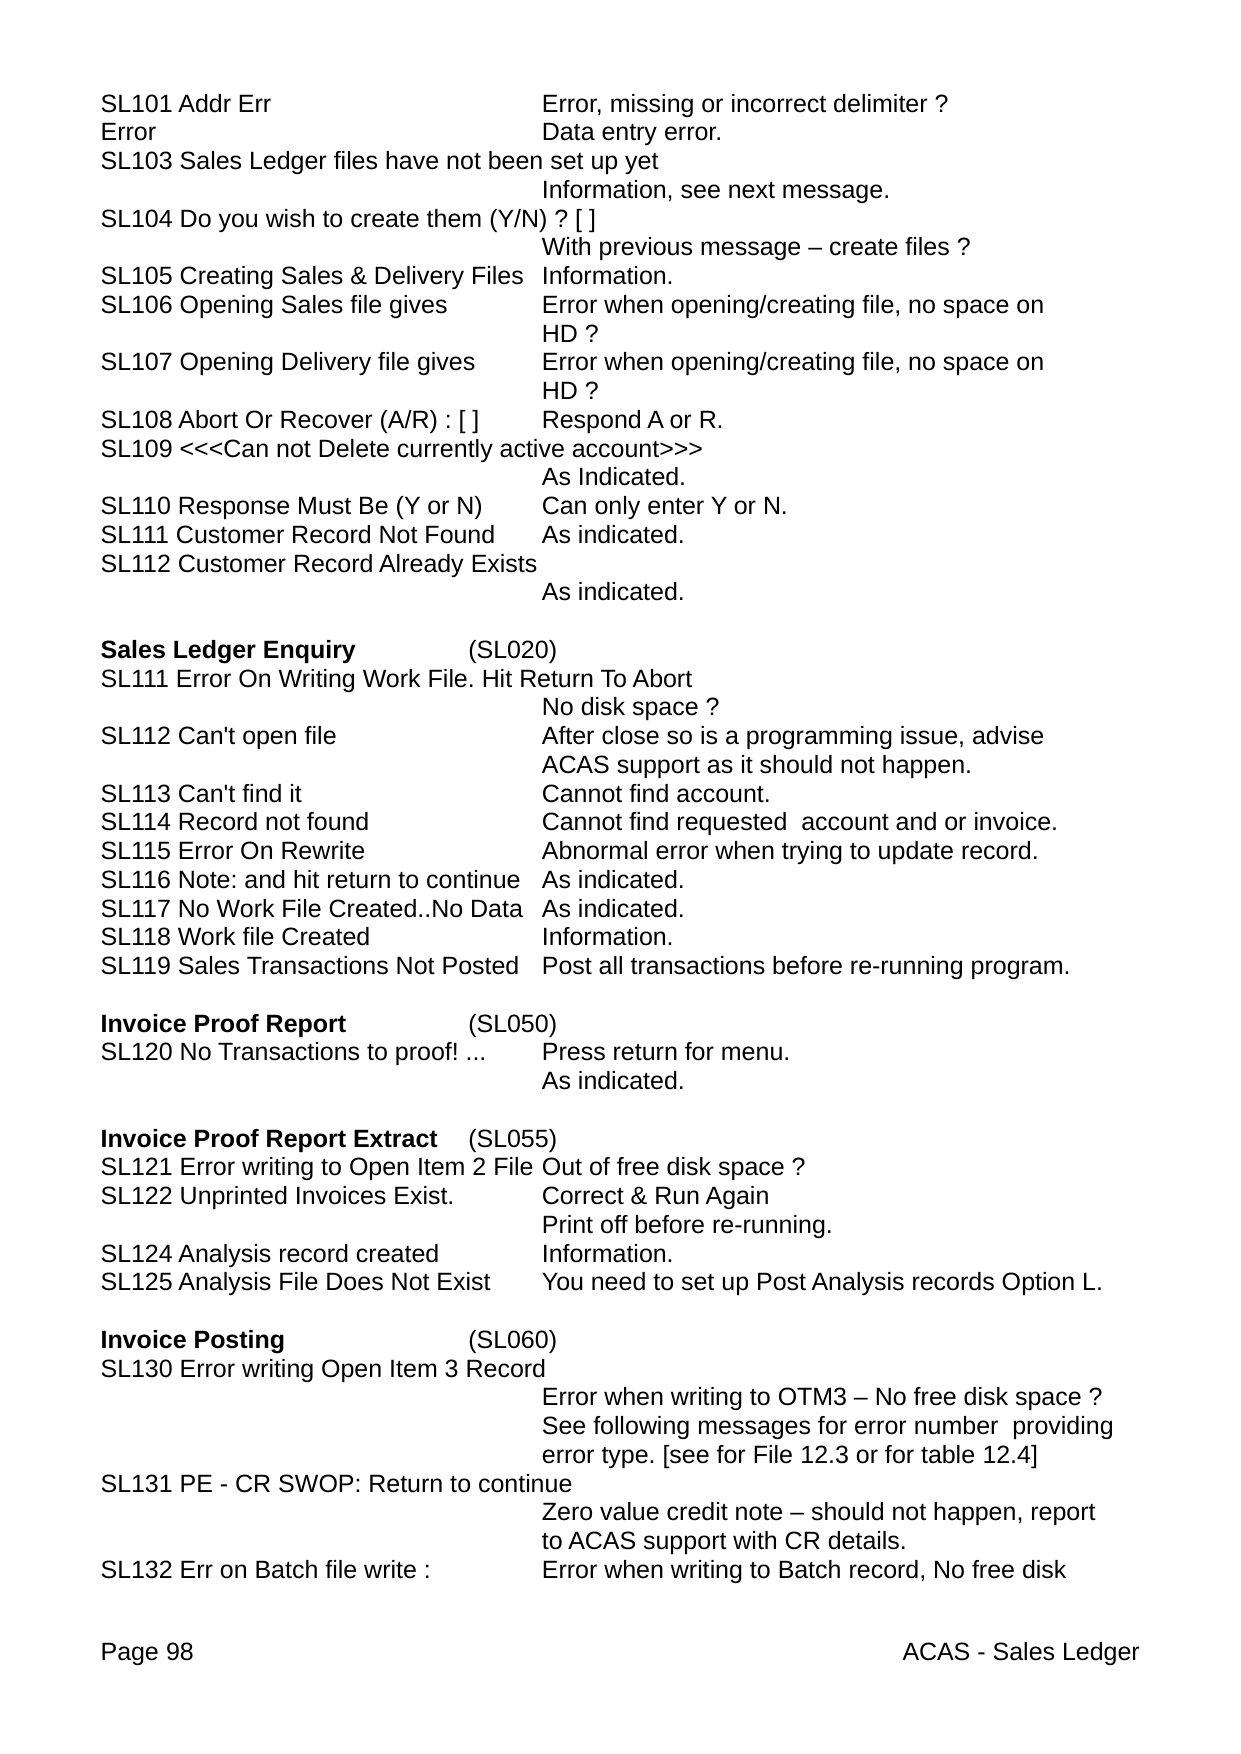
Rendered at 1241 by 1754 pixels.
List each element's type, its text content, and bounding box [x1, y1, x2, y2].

text SL108 Abort Or Recover (A/R) : [ ] Respond A or R. [100, 405, 1140, 433]
text SL132 Err on Batch file write : Error when writing to Batch record, No free disk [100, 1555, 1140, 1583]
text SL113 Can't find it Cannot find account. [100, 778, 1140, 807]
text Invoice Posting (SL060) [100, 1325, 1140, 1353]
text SL109 <<<Can not Delete currently active account>>> [100, 433, 1140, 462]
text HD ? [100, 376, 1140, 405]
text Print off before re-running. [100, 1210, 1140, 1238]
text SL106 Opening Sales file gives Error when opening/creating file, no space on [100, 290, 1140, 318]
text ACAS support as it should not happen. [100, 750, 1140, 778]
text With previous message – create files ? [100, 232, 1140, 261]
text As indicated. [100, 1066, 1140, 1095]
text SL119 Sales Transactions Not Posted Post all transactions before re-running program. [100, 951, 1140, 980]
text SL131 PE - CR SWOP: Return to continue [100, 1468, 1140, 1497]
text HD ? [100, 318, 1140, 347]
text Zero value credit note – should not happen, report [100, 1497, 1140, 1526]
text SL111 Customer Record Not Found As indicated. [100, 520, 1140, 548]
text SL124 Analysis record created Information. [100, 1238, 1140, 1267]
text SL103 Sales Ledger files have not been set up yet [100, 146, 1140, 175]
text SL112 Can't open file After close so is a programming issue, advise [100, 721, 1140, 750]
text error type. [see for File 12.3 or for table 12.4] [100, 1440, 1140, 1468]
text SL110 Response Must Be (Y or N) Can only enter Y or N. [100, 491, 1140, 520]
text SL101 Addr Err Error, missing or incorrect delimiter ? [100, 88, 1140, 117]
text SL107 Opening Delivery file gives Error when opening/creating file, no space on [100, 347, 1140, 376]
text SL105 Creating Sales & Delivery Files Information. [100, 261, 1140, 290]
text SL111 Error On Writing Work File. Hit Return To Abort [100, 663, 1140, 692]
text SL118 Work file Created Information. [100, 922, 1140, 951]
text SL104 Do you wish to create them (Y/N) ? [ ] [100, 203, 1140, 232]
text SL120 No Transactions to proof! ... Press return for menu. [100, 1037, 1140, 1066]
text Information, see next message. [100, 175, 1140, 203]
text SL117 No Work File Created..No Data As indicated. [100, 893, 1140, 922]
text SL116 Note: and hit return to continue As indicated. [100, 865, 1140, 893]
text SL115 Error On Rewrite Abnormal error when trying to update record. [100, 836, 1140, 865]
text No disk space ? [100, 692, 1140, 721]
text SL125 Analysis File Does Not Exist You need to set up Post Analysis records Option L. [100, 1267, 1140, 1296]
text SL114 Record not found Cannot find requested account and or invoice. [100, 807, 1140, 836]
text As Indicated. [100, 462, 1140, 491]
text to ACAS support with CR details. [100, 1526, 1140, 1555]
text As indicated. [100, 577, 1140, 606]
text Error Data entry error. [100, 117, 1140, 146]
text SL122 Unprinted Invoices Exist. Correct & Run Again [100, 1181, 1140, 1210]
text Invoice Proof Report Extract (SL055) [100, 1123, 1140, 1152]
text SL112 Customer Record Already Exists [100, 548, 1140, 577]
text SL130 Error writing Open Item 3 Record [100, 1353, 1140, 1382]
text Error when writing to OTM3 – No free disk space ? [100, 1382, 1140, 1411]
text Invoice Proof Report (SL050) [100, 1008, 1140, 1037]
text See following messages for error number providing [100, 1411, 1140, 1440]
text Sales Ledger Enquiry (SL020) [100, 635, 1140, 663]
text SL121 Error writing to Open Item 2 File Out of free disk space ? [100, 1152, 1140, 1181]
